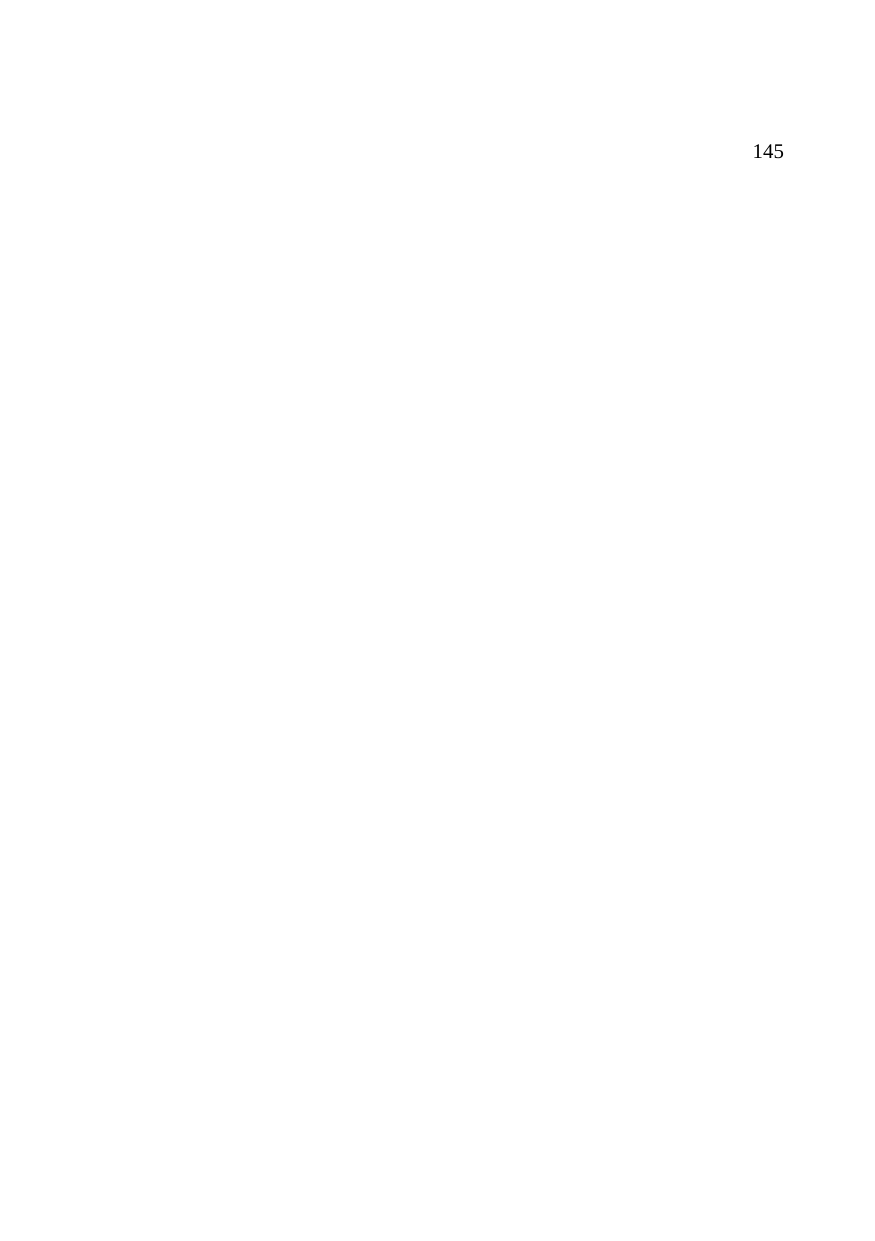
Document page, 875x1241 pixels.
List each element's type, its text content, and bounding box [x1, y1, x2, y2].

text 145 [123, 139, 783, 163]
